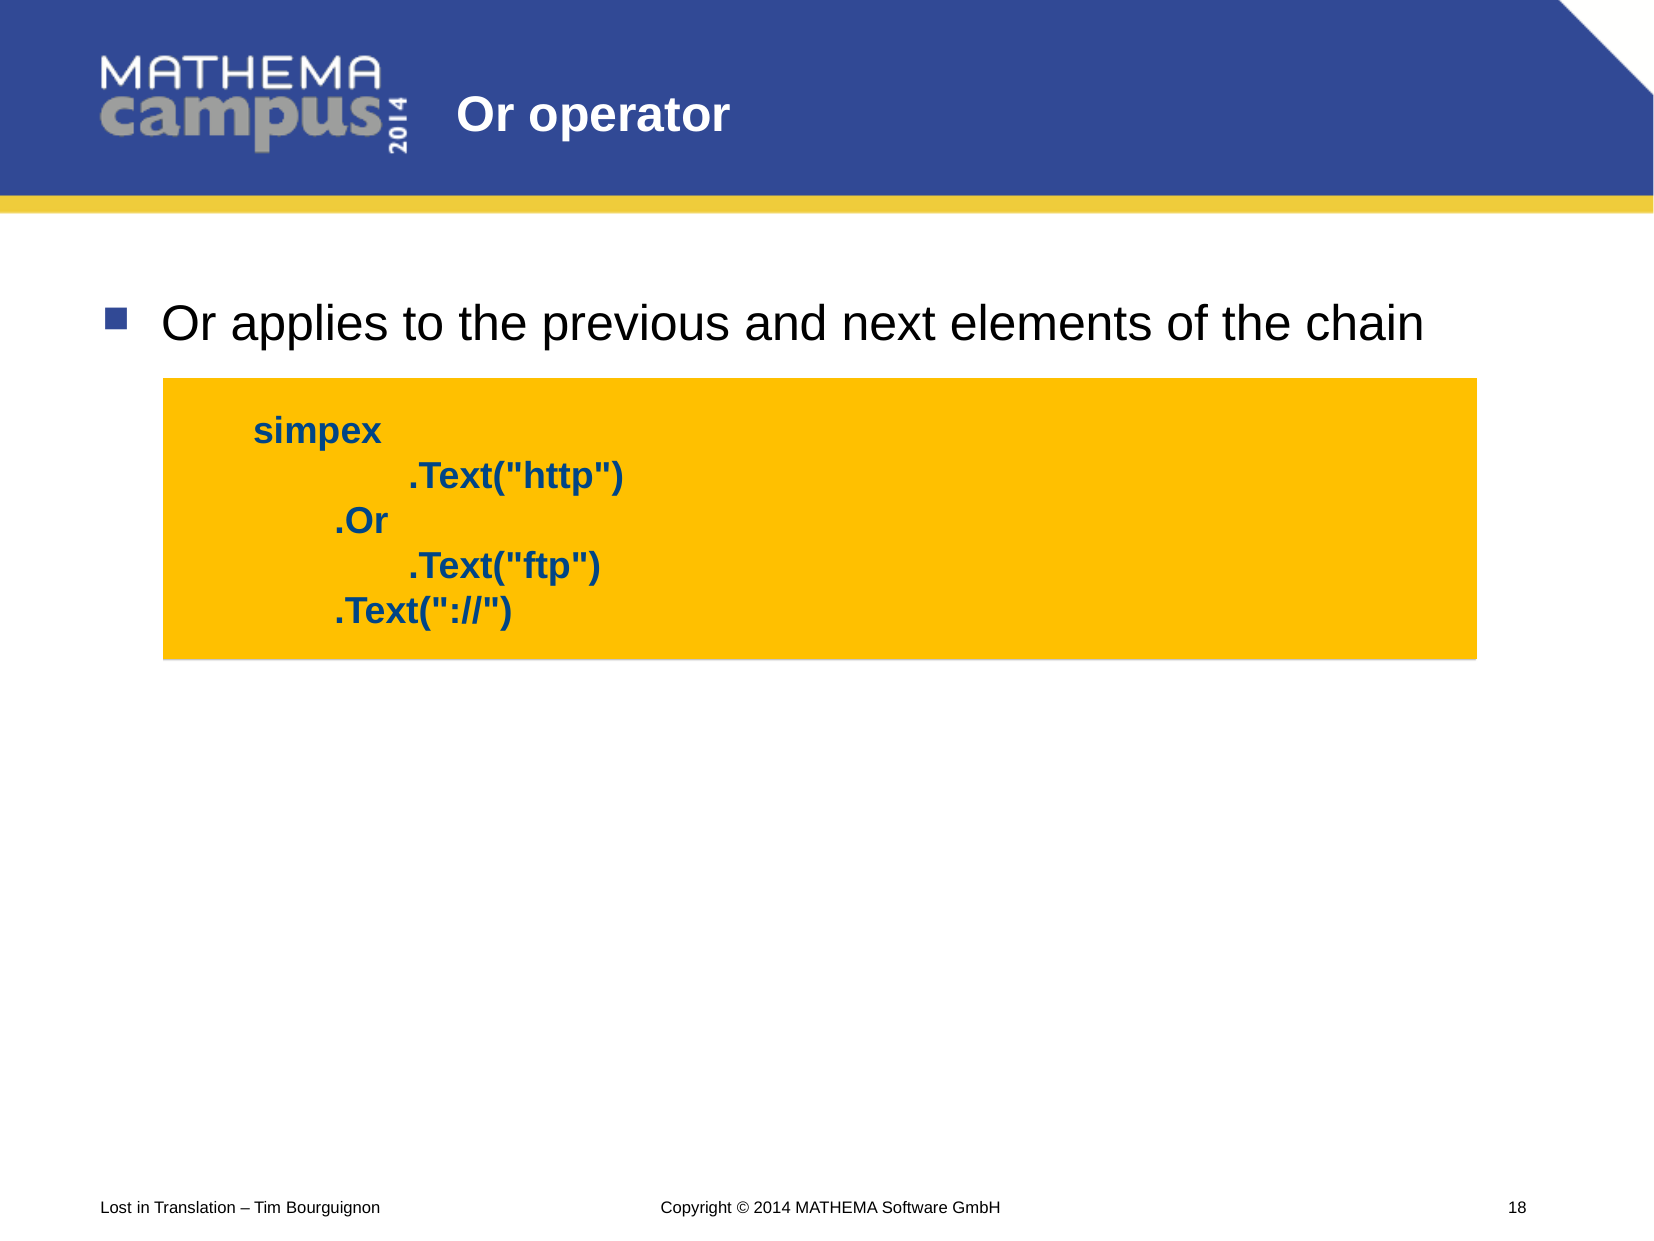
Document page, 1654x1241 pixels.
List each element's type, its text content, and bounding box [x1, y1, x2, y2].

list Or applies to the previous and next elements of the chain [101, 295, 1528, 1139]
text_box simpex .Text("http") .Or .Text("ftp") .Text("://") [163, 378, 1477, 659]
picture [0, 0, 1654, 217]
title Or operator [456, 68, 1528, 160]
